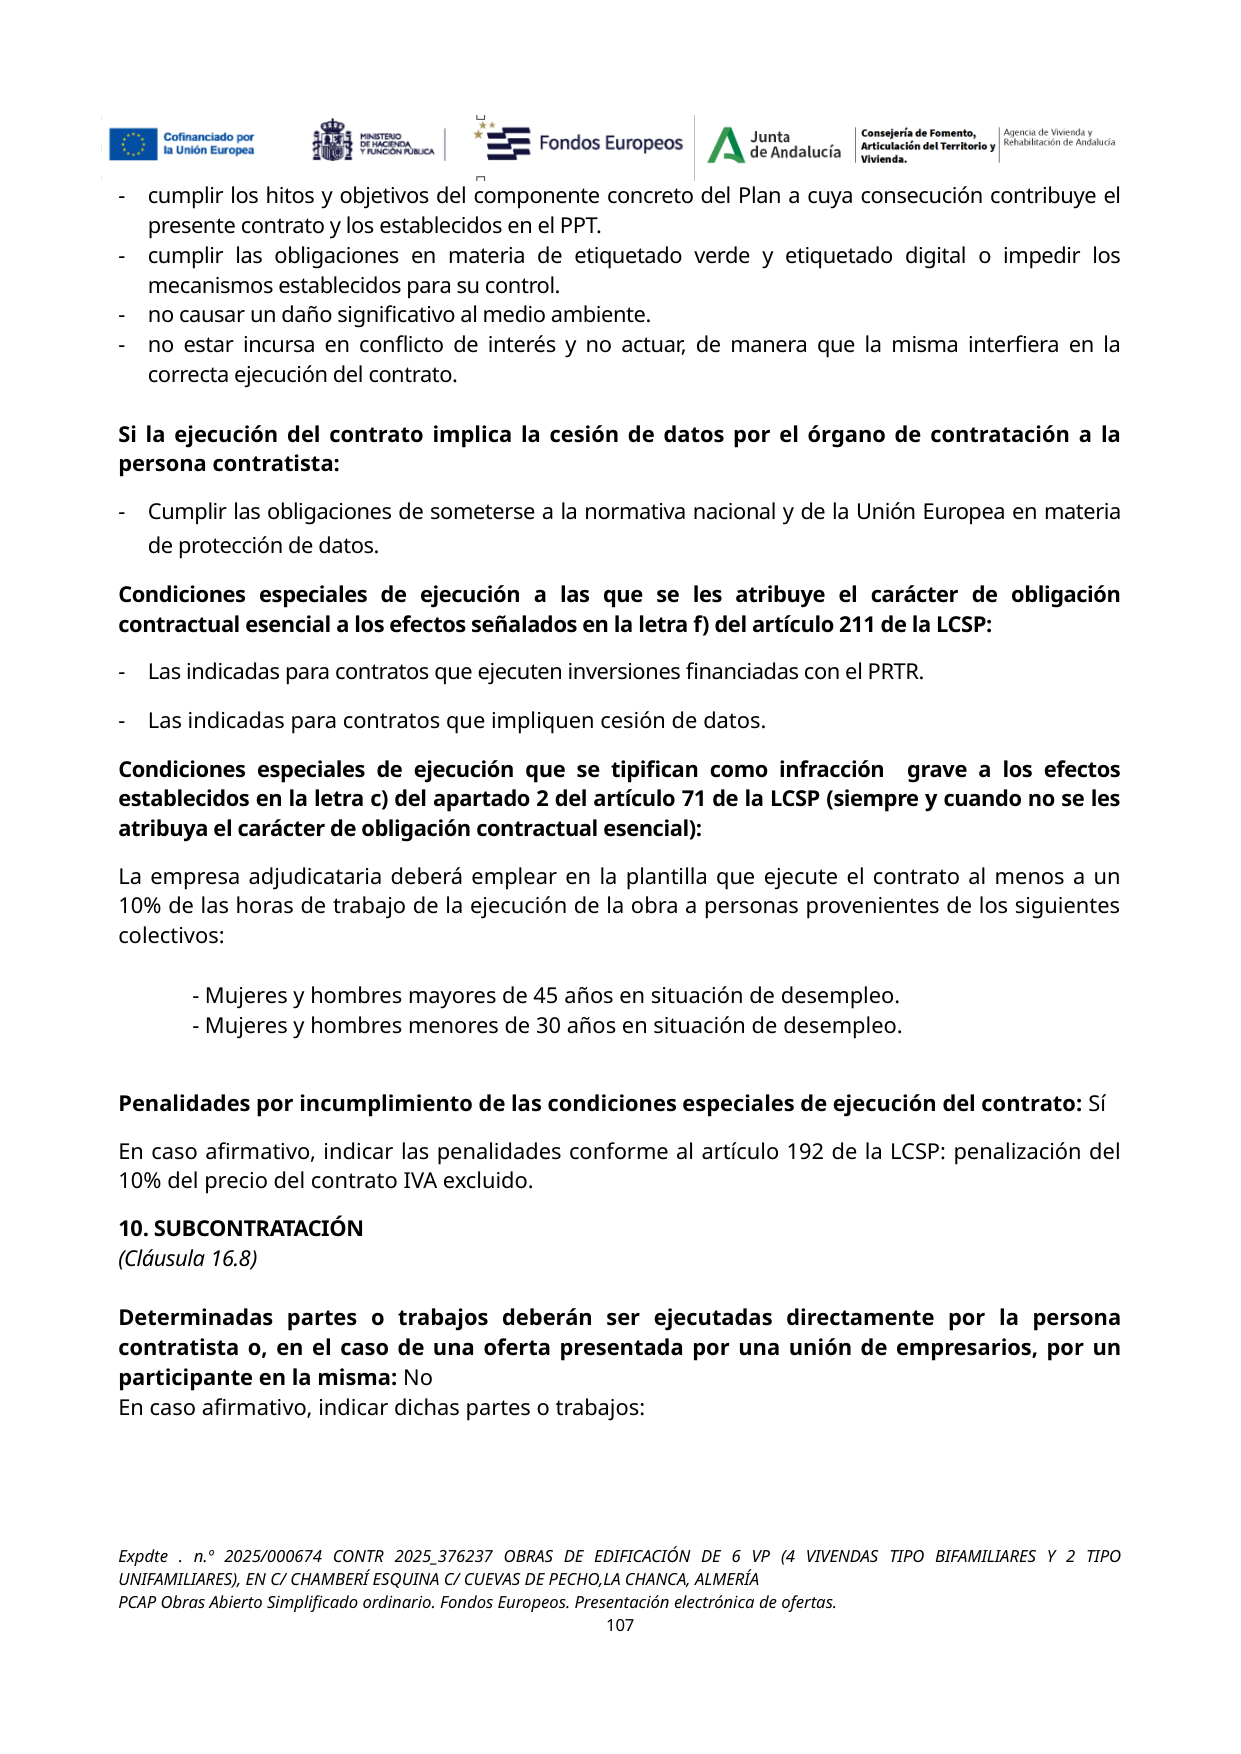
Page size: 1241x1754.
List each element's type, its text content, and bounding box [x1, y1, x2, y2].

picture [101, 112, 1128, 181]
text - Mujeres y hombres menores de 30 años en situación de desempleo. [118, 1009, 1122, 1039]
text Penalidades por incumplimiento de las condiciones especiales de ejecución del contrato: Sí [118, 1088, 1122, 1118]
text Si la ejecución del contrato implica la cesión de datos por el órgano de contratación a la persona contratista: [118, 418, 1122, 478]
text - no causar un daño significativo al medio ambiente. [118, 299, 1122, 329]
text - no estar incursa en conflicto de interés y no actuar, de manera que la misma interfiera en la correcta ejecución del contrato. [118, 329, 1122, 389]
text - Cumplir las obligaciones de someterse a la normativa nacional y de la Unión Europea en materia de protección de datos. [118, 496, 1122, 560]
text En caso afirmativo, indicar dichas partes o trabajos: [118, 1392, 1122, 1421]
text - Mujeres y hombres mayores de 45 años en situación de desempleo. [118, 980, 1122, 1009]
text - Las indicadas para contratos que ejecuten inversiones financiadas con el PRTR. [118, 656, 1122, 686]
text - cumplir los hitos y objetivos del componente concreto del Plan a cuya consecución contribuye el presente contrato y los establecidos en el PPT. [118, 181, 1122, 240]
text Condiciones especiales de ejecución a las que se les atribuye el carácter de obligación contractual esencial a los efectos señalados en la letra f) del artículo 211 de la LCSP: [118, 579, 1122, 638]
text - cumplir las obligaciones en materia de etiquetado verde y etiquetado digital o impedir los mecanismos establecidos para su control. [118, 240, 1122, 299]
text En caso afirmativo, indicar las penalidades conforme al artículo 192 de la LCSP: penalización del 10% del precio del contrato IVA excluido. [118, 1136, 1122, 1195]
text - Las indicadas para contratos que impliquen cesión de datos. [118, 705, 1122, 734]
text La empresa adjudicataria deberá emplear en la plantilla que ejecute el contrato al menos a un 10% de las horas de trabajo de la ejecución de la obra a personas provenientes de los siguientes colectivos: [118, 861, 1122, 950]
text Condiciones especiales de ejecución que se tipifican como infracción grave a los efectos establecidos en la letra c) del apartado 2 del artículo 71 de la LCSP (siempre y cuando no se les atribuya el carácter de obligación contractual esencial): [118, 753, 1122, 843]
text 10. SUBCONTRATACIÓN [118, 1213, 1122, 1243]
text Determinadas partes o trabajos deberán ser ejecutadas directamente por la persona contratista o, en el caso de una oferta presentada por una unión de empresarios, por un participante en la misma: No [118, 1302, 1122, 1392]
text (Cláusula 16.8) [118, 1243, 1122, 1272]
